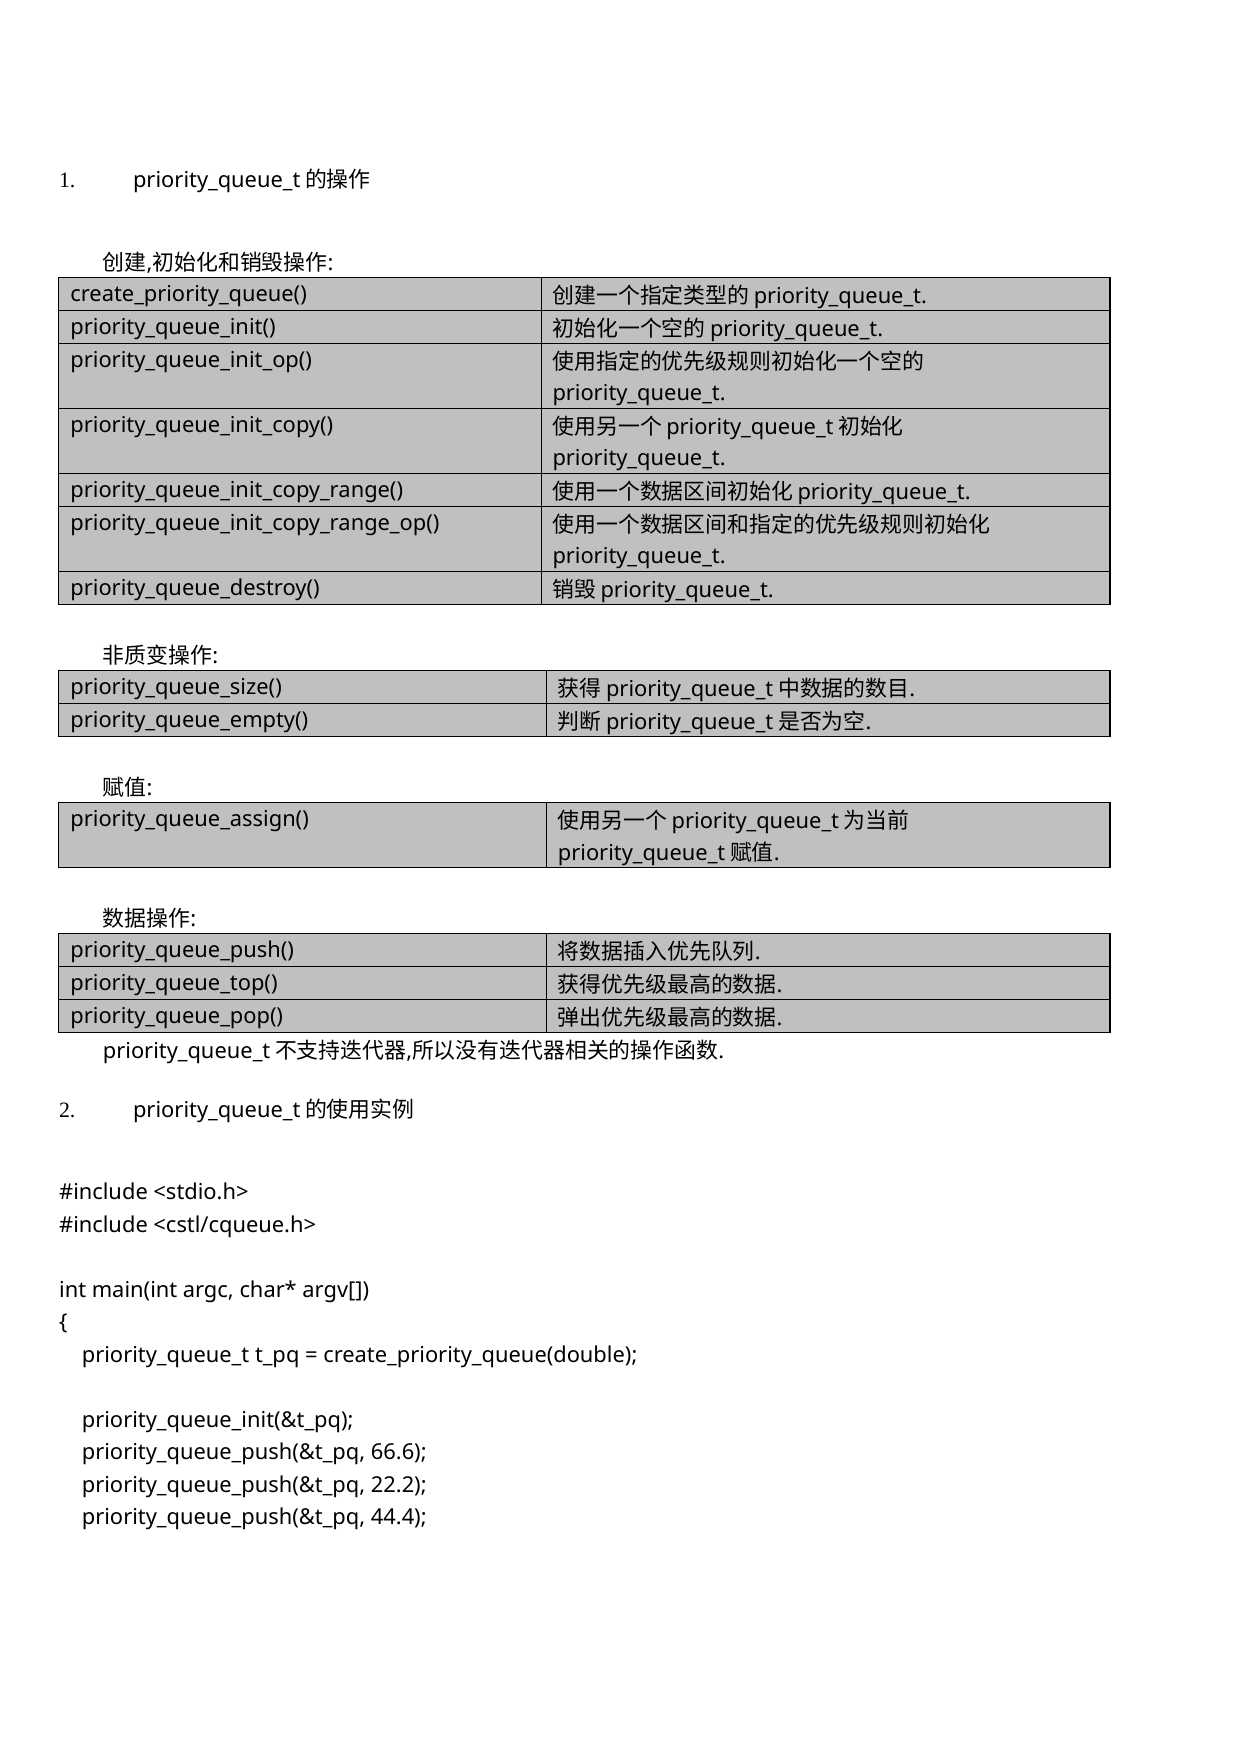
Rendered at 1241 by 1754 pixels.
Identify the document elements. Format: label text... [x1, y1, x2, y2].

table_cell priority_queue_init_copy_range() [59, 474, 541, 506]
text #include <cstl/cqueue.h> [59, 1207, 1181, 1240]
table_header 使用另一个priority_queue_t为当前 priority_queue_t赋值. [547, 803, 1109, 867]
table_cell priority_queue_empty() [59, 704, 546, 736]
table_header 获得priority_queue_t中数据的数目. [547, 671, 1109, 703]
text priority_queue_push(&t_pq, 22.2); [59, 1467, 1181, 1500]
text #include <stdio.h> [59, 1175, 1181, 1207]
table_header 将数据插入优先队列. [547, 934, 1109, 966]
text { [59, 1305, 1181, 1337]
table_header priority_queue_size() [59, 671, 546, 703]
text 非质变操作: [59, 638, 1181, 670]
table_cell 使用一个数据区间初始化priority_queue_t. [542, 474, 1109, 506]
table_cell 销毁priority_queue_t. [542, 572, 1109, 604]
text int main(int argc, char* argv[]) [59, 1272, 1181, 1305]
table_cell 使用另一个priority_queue_t初始化 priority_queue_t. [542, 409, 1109, 473]
table_cell priority_queue_destroy() [59, 572, 541, 604]
table_cell 判断priority_queue_t是否为空. [547, 704, 1109, 736]
text 数据操作: [59, 901, 1181, 933]
table_cell 使用指定的优先级规则初始化一个空的 priority_queue_t. [542, 344, 1109, 408]
subtitle priority_queue_t的操作 [59, 162, 1181, 194]
table_cell priority_queue_init_copy_range_op() [59, 507, 541, 571]
table_header 创建一个指定类型的priority_queue_t. [542, 278, 1109, 310]
table_cell priority_queue_init_op() [59, 344, 541, 408]
table_cell priority_queue_init_copy() [59, 409, 541, 473]
table_cell 使用一个数据区间和指定的优先级规则初始化 priority_queue_t. [542, 507, 1109, 571]
text priority_queue_t不支持迭代器,所以没有迭代器相关的操作函数. [59, 1033, 1181, 1065]
table_cell priority_queue_pop() [59, 1000, 546, 1032]
table_header create_priority_queue() [59, 278, 541, 310]
table_cell priority_queue_init() [59, 311, 541, 343]
table_cell 弹出优先级最高的数据. [547, 1000, 1109, 1032]
table_cell 初始化一个空的priority_queue_t. [542, 311, 1109, 343]
table_cell priority_queue_top() [59, 967, 546, 999]
table_header priority_queue_push() [59, 934, 546, 966]
text 创建,初始化和销毁操作: [59, 244, 1181, 277]
text priority_queue_push(&t_pq, 66.6); [59, 1435, 1181, 1467]
table_cell 获得优先级最高的数据. [547, 967, 1109, 999]
text 赋值: [59, 769, 1181, 802]
subtitle priority_queue_t的使用实例 [59, 1092, 1181, 1125]
text priority_queue_push(&t_pq, 44.4); [59, 1500, 1181, 1532]
table_header priority_queue_assign() [59, 803, 546, 867]
text priority_queue_t t_pq = create_priority_queue(double); [59, 1337, 1181, 1370]
text priority_queue_init(&t_pq); [59, 1402, 1181, 1435]
